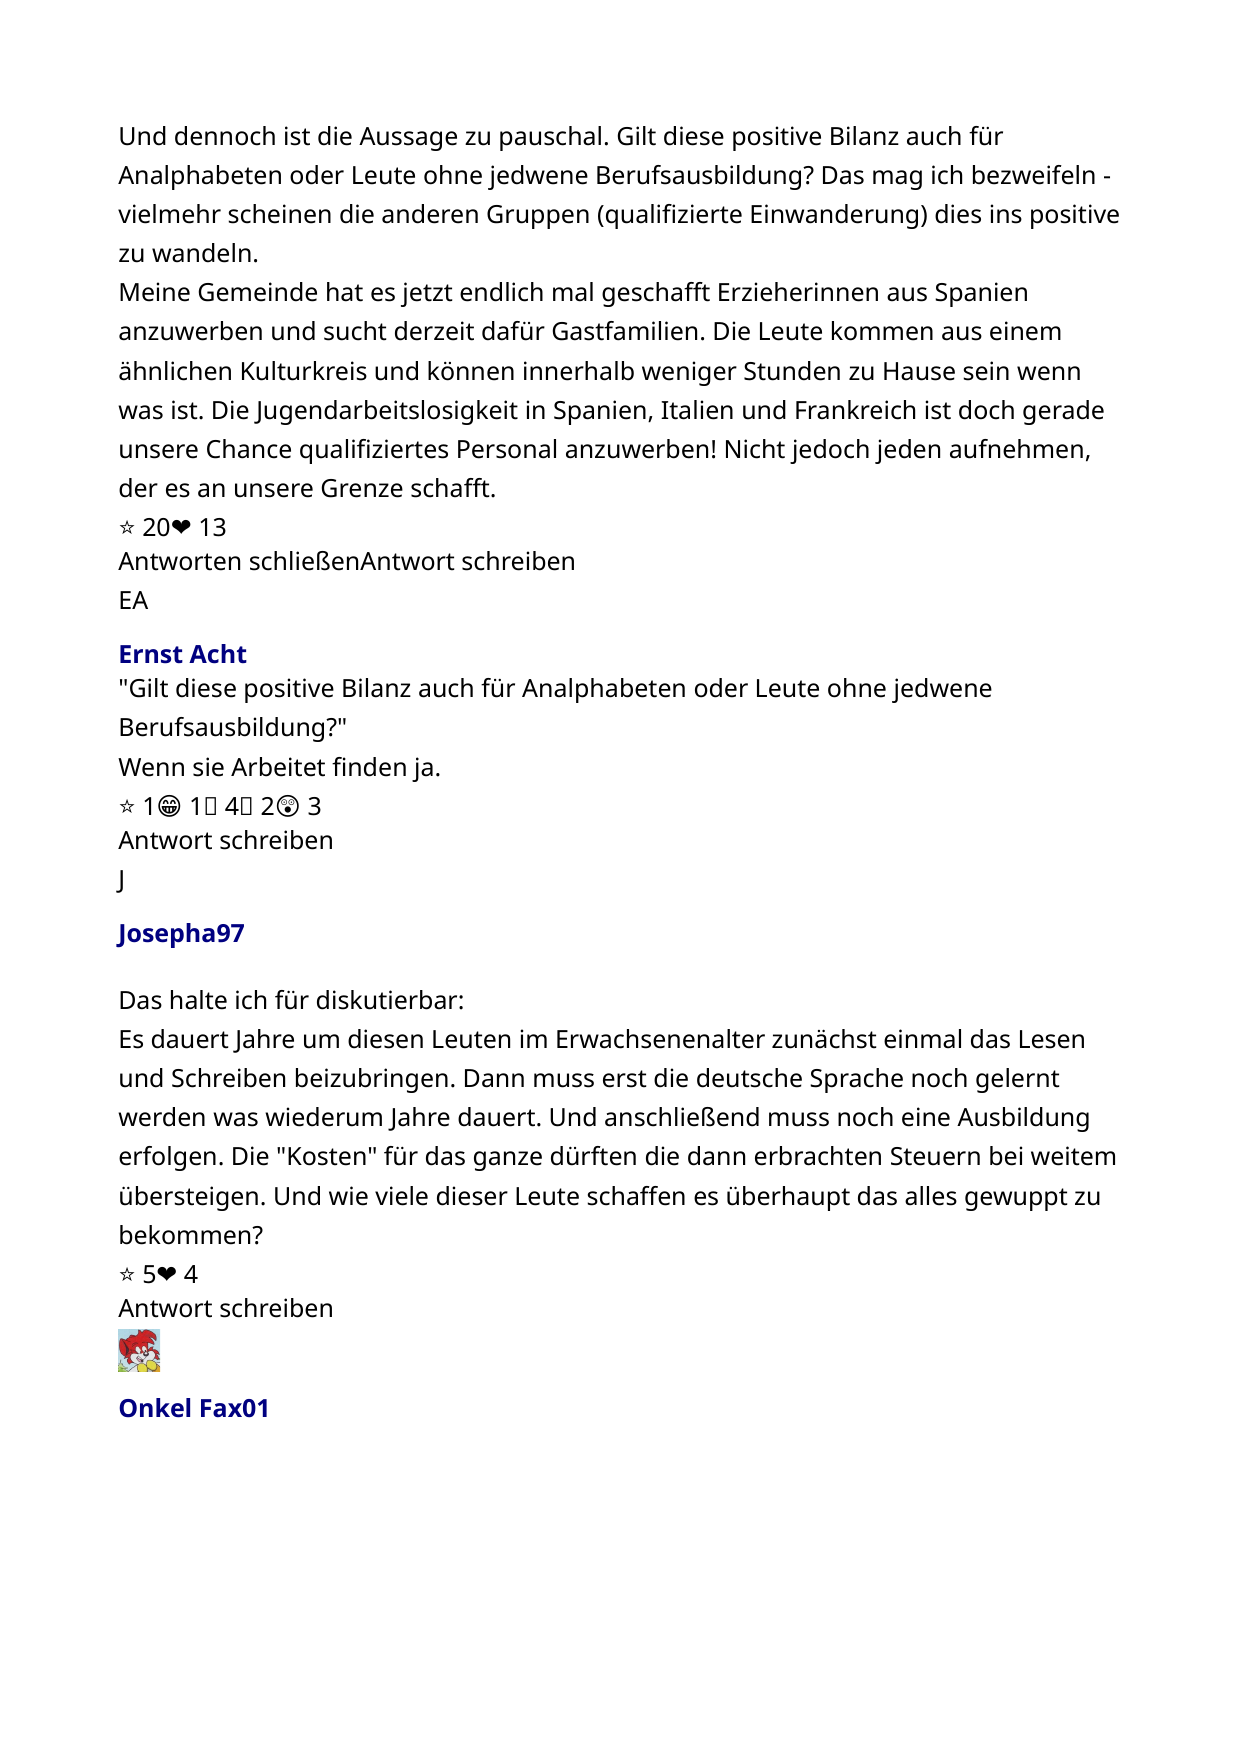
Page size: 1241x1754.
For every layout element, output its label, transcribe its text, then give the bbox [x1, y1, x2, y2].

text ⭐️ 5❤️ 4 [118, 1257, 1122, 1291]
text Antworten schließenAntwort schreiben [118, 544, 1122, 578]
text Und dennoch ist die Aussage zu pauschal. Gilt diese positive Bilanz auch für Analphabeten oder Leute ohne jedwene Berufsausbildung? Das mag ich bezweifeln - vielmehr scheinen die anderen Gruppen (qualifizierte Einwanderung) dies ins positive zu wandeln. Meine Gemeinde hat es jetzt endlich mal geschafft Erzieherinnen aus Spanien anzuwerben und sucht derzeit dafür Gastfamilien. Die Leute kommen aus einem ähnlichen Kulturkreis und können innerhalb weniger Stunden zu Hause sein wenn was ist. Die Jugendarbeitslosigkeit in Spanien, Italien und Frankreich ist doch gerade unsere Chance qualifiziertes Personal anzuwerben! Nicht jedoch jeden aufnehmen, der es an unsere Grenze schafft. [118, 118, 1122, 505]
text EA [118, 583, 1122, 617]
text Antwort schreiben [118, 1291, 1122, 1325]
text Wenn sie Arbeitet finden ja. [118, 749, 1122, 783]
text ⭐️ 1😁 1🙁 4🤨 2😲 3 [118, 788, 1122, 822]
text "Gilt diese positive Bilanz auch für Analphabeten oder Leute ohne jedwene Berufsausbildung?" [118, 671, 1122, 744]
text ⭐️ 20❤️ 13 [118, 510, 1122, 544]
subtitle Ernst Acht [118, 637, 1122, 671]
text Das halte ich für diskutierbar: Es dauert Jahre um diesen Leuten im Erwachsenenalter zunächst einmal das Lesen und Schreiben beizubringen. Dann muss erst die deutsche Sprache noch gelernt werden was wiederum Jahre dauert. Und anschließend muss noch eine Ausbildung erfolgen. Die "Kosten" für das ganze dürften die dann erbrachten Steuern bei weitem übersteigen. Und wie viele dieser Leute schaffen es überhaupt das alles gewuppt zu bekommen? [118, 982, 1122, 1251]
picture [118, 1329, 161, 1372]
text J [118, 862, 1122, 896]
subtitle Onkel Fax01 [118, 1391, 1122, 1425]
text Antwort schreiben [118, 822, 1122, 856]
subtitle Josepha97 [118, 915, 1122, 949]
